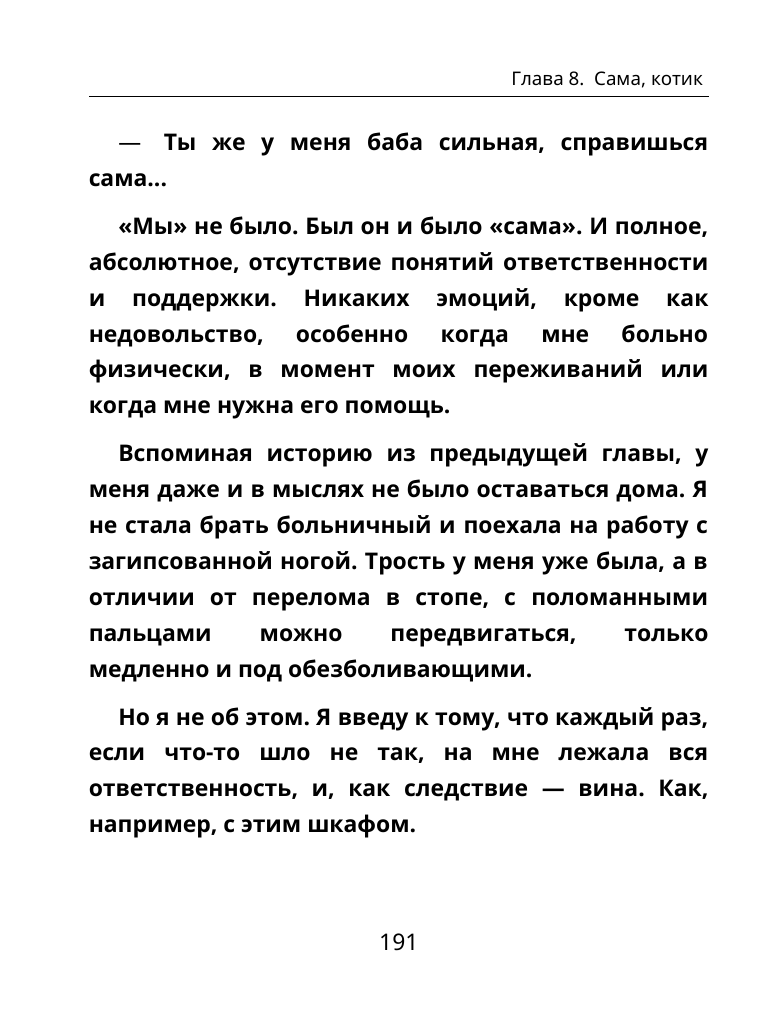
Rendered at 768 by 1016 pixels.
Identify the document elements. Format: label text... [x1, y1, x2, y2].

text «Мы» не было. Был он и было «сама». И полное, абсолютное, отсутствие понятий ответственности и поддержки. Никаких эмоций, кроме как недовольство, особенно когда мне больно физически, в момент моих переживаний или когда мне нужна его помощь. [88, 210, 709, 421]
text Вспоминая историю из предыдущей главы, у меня даже и в мыслях не было оставаться дома. Я не стала брать больничный и поехала на работу с загипсованной ногой. Трость у меня уже была, а в отличии от перелома в стопе, с поломанными пальцами можно передвигаться, только медленно и под обезболивающими. [88, 437, 709, 684]
list Ты же у меня баба сильная, справишься сама... [88, 126, 709, 193]
text Но я не об этом. Я введу к тому, что каждый раз, если что-то шло не так, на мне лежала вся ответственность, и, как следствие — вина. Как, например, с этим шкафом. [88, 700, 709, 839]
